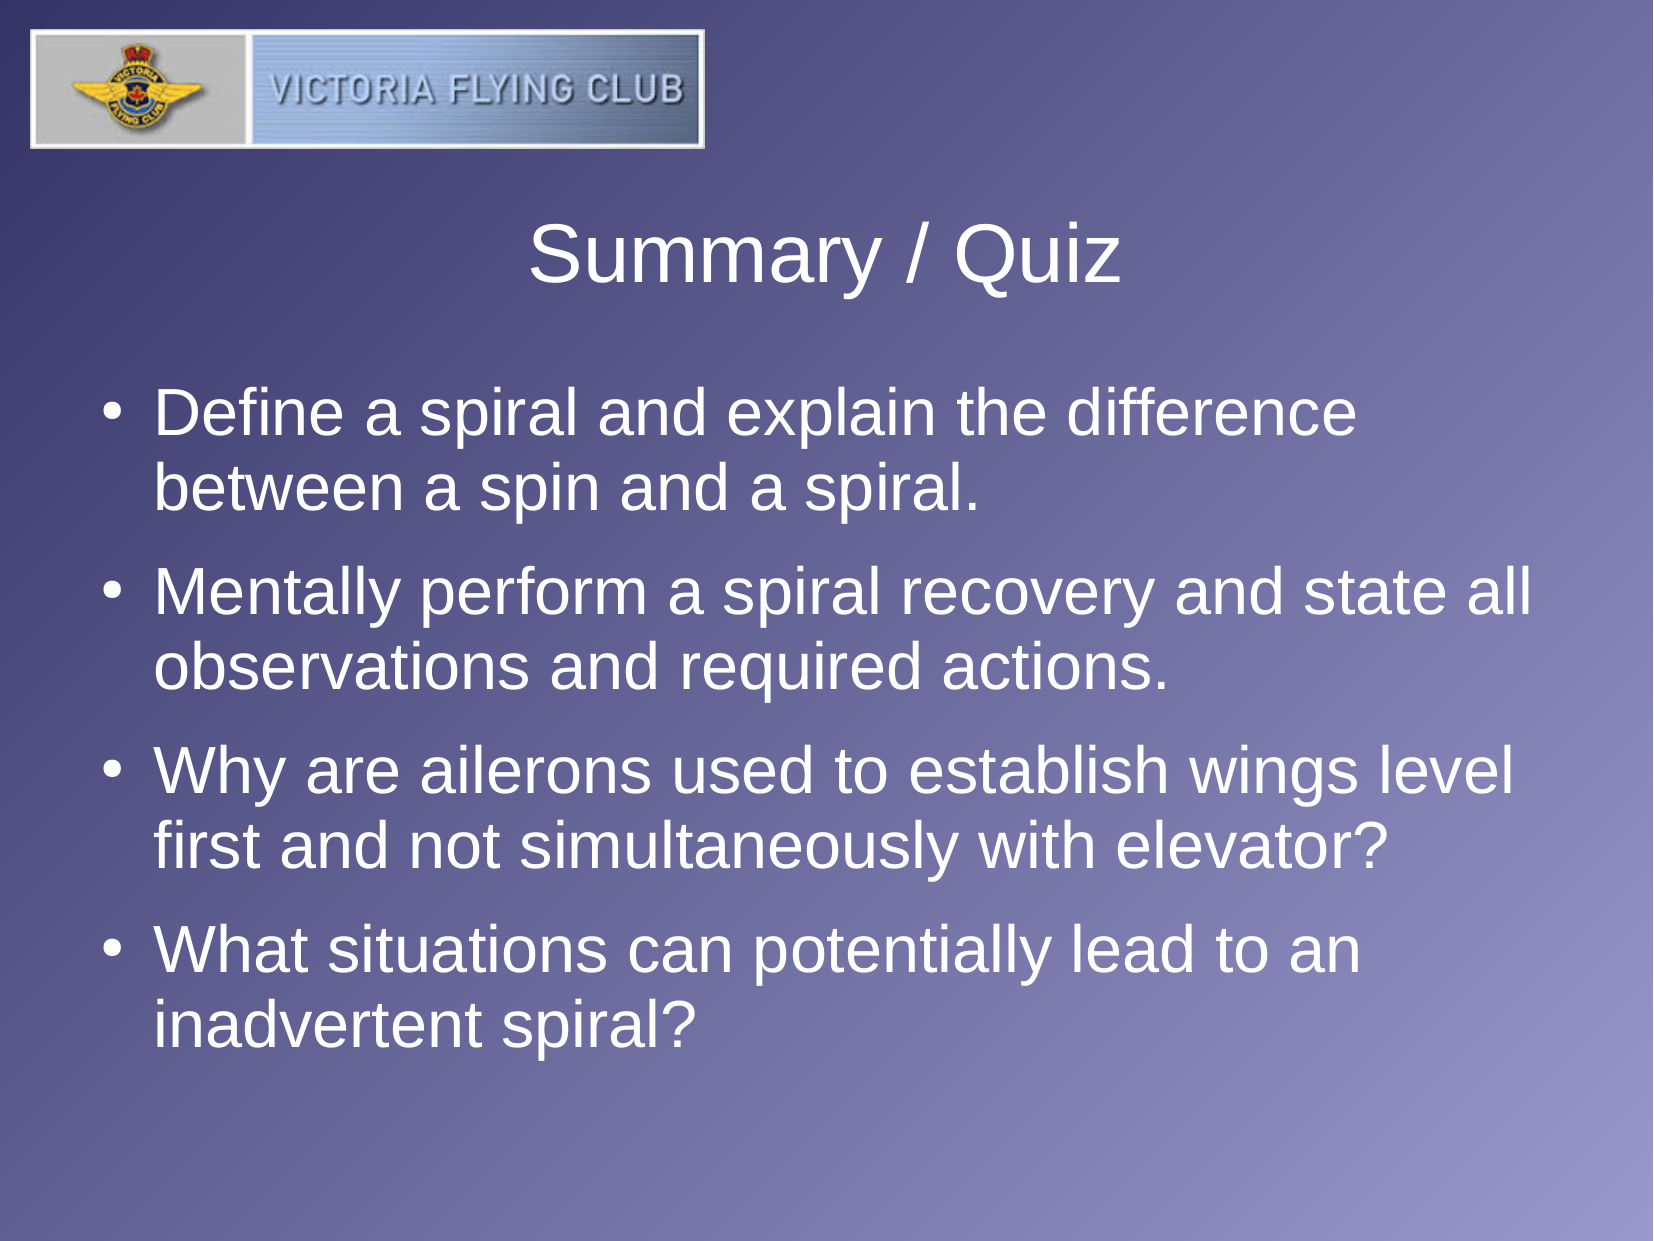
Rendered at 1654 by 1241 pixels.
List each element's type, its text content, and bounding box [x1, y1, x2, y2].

title Summary / Quiz [82, 150, 1571, 358]
list Define a spiral and explain the difference between a spin and a spiral. Mentally perform a spiral recovery and state all observations and required actions. Why are ailerons used to establish wings level first and not simultaneously with elevator? What situations can potentially lead to an inadvertent spiral? [82, 375, 1571, 1095]
picture [30, 29, 705, 149]
